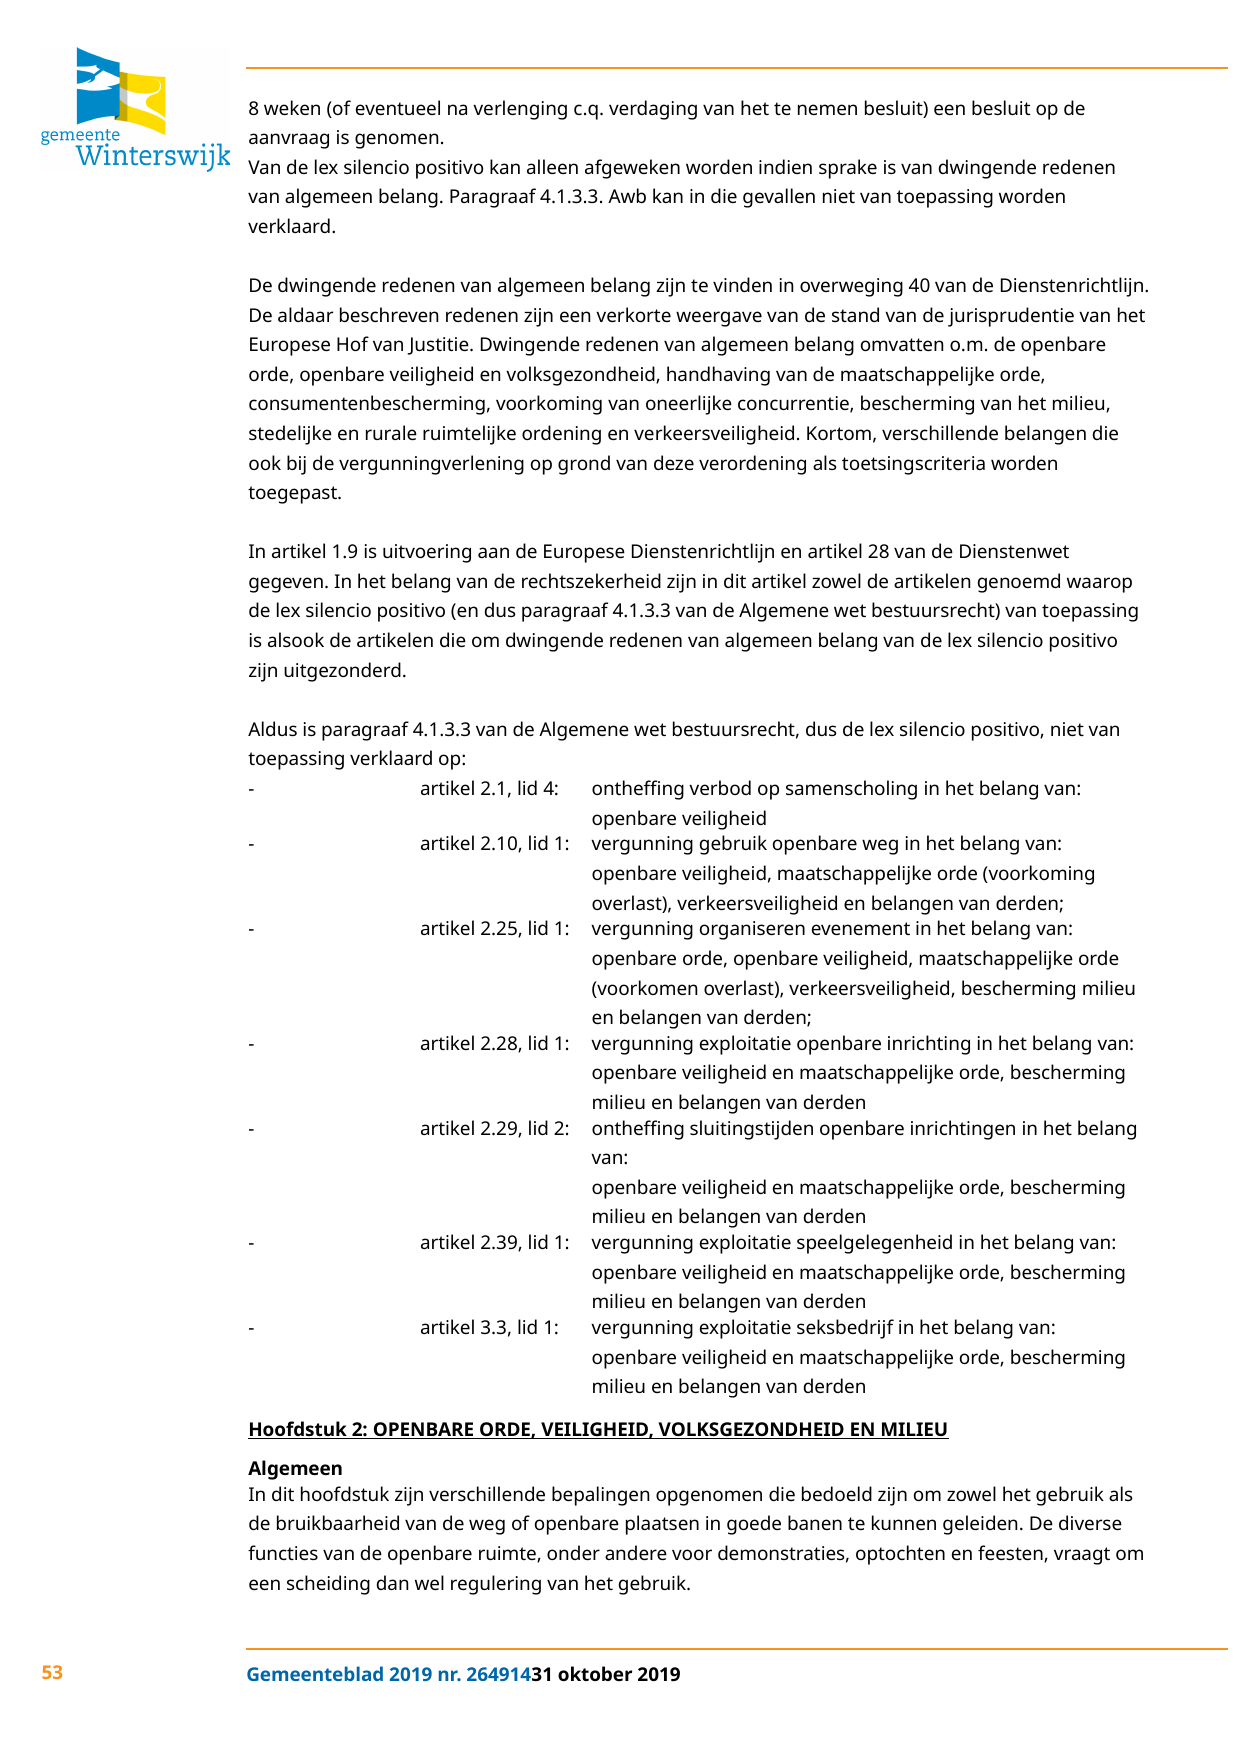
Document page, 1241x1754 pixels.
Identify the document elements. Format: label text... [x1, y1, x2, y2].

table_cell vergunning exploitatie openbare inrichting in het belang van: openbare veiligheid en maatschappelijke orde, bescherming milieu en belangen van derden [591, 1030, 1152, 1115]
table_cell artikel 2.28, lid 1: [420, 1030, 591, 1115]
table_cell vergunning exploitatie speelgelegenheid in het belang van: openbare veiligheid en maatschappelijke orde, bescherming milieu en belangen van derden [591, 1229, 1152, 1314]
table_cell artikel 2.29, lid 2: [420, 1115, 591, 1229]
table_header artikel 2.1, lid 4: [420, 775, 591, 831]
table_cell artikel 2.25, lid 1: [420, 916, 591, 1030]
table_cell artikel 2.10, lid 1: [420, 831, 591, 916]
text Aldus is paragraaf 4.1.3.3 van de Algemene wet bestuursrecht, dus de lex silencio positivo, niet van toepassing verklaard op: [248, 716, 1152, 771]
picture [41, 47, 231, 172]
text 8 weken (of eventueel na verlenging c.q. verdaging van het te nemen besluit) een besluit op de aanvraag is genomen. [248, 95, 1152, 150]
table_cell - [248, 916, 420, 1030]
table_cell vergunning organiseren evenement in het belang van: openbare orde, openbare veiligheid, maatschappelijke orde (voorkomen overlast), verkeersveiligheid, bescherming milieu en belangen van derden; [591, 916, 1152, 1030]
table_cell artikel 2.39, lid 1: [420, 1229, 591, 1314]
table_cell - [248, 1030, 420, 1115]
text In artikel 1.9 is uitvoering aan de Europese Dienstenrichtlijn en artikel 28 van de Dienstenwet gegeven. In het belang van de rechtszekerheid zijn in dit artikel zowel de artikelen genoemd waarop de lex silencio positivo (en dus paragraaf 4.1.3.3 van de Algemene wet bestuursrecht) van toepassing is alsook de artikelen die om dwingende redenen van algemeen belang van de lex silencio positivo zijn uitgezonderd. [248, 538, 1152, 683]
table_cell ontheffing sluitingstijden openbare inrichtingen in het belang van: openbare veiligheid en maatschappelijke orde, bescherming milieu en belangen van derden [591, 1115, 1152, 1229]
table_header ontheffing verbod op samenscholing in het belang van: openbare veiligheid [591, 775, 1152, 831]
table_cell - [248, 1229, 420, 1314]
text Van de lex silencio positivo kan alleen afgeweken worden indien sprake is van dwingende redenen van algemeen belang. Paragraaf 4.1.3.3. Awb kan in die gevallen niet van toepassing worden verklaard. [248, 154, 1152, 239]
picture [225, 153, 231, 162]
table_cell - [248, 1314, 420, 1399]
table_cell artikel 3.3, lid 1: [420, 1314, 591, 1399]
table_cell - [248, 831, 420, 916]
text De dwingende redenen van algemeen belang zijn te vinden in overweging 40 van de Dienstenrichtlijn. De aldaar beschreven redenen zijn een verkorte weergave van de stand van de jurisprudentie van het Europese Hof van Justitie. Dwingende redenen van algemeen belang omvatten o.m. de openbare orde, openbare veiligheid en volksgezondheid, handhaving van de maatschappelijke orde, consumentenbescherming, voorkoming van oneerlijke concurrentie, bescherming van het milieu, stedelijke en rurale ruimtelijke ordening en verkeersveiligheid. Kortom, verschillende belangen die ook bij de vergunningverlening op grond van deze verordening als toetsingscriteria worden toegepast. [248, 272, 1152, 505]
text Hoofdstuk 2: OPENBARE ORDE, VEILIGHEID, VOLKSGEZONDHEID EN MILIEU [248, 1416, 1152, 1442]
text In dit hoofdstuk zijn verschillende bepalingen opgenomen die bedoeld zijn om zowel het gebruik als de bruikbaarheid van de weg of openbare plaatsen in goede banen te kunnen geleiden. De diverse functies van de openbare ruimte, onder andere voor demonstraties, optochten en feesten, vraagt om een scheiding dan wel regulering van het gebruik. [248, 1481, 1152, 1595]
table_cell vergunning exploitatie seksbedrijf in het belang van: openbare veiligheid en maatschappelijke orde, bescherming milieu en belangen van derden [591, 1314, 1152, 1399]
table_cell - [248, 1115, 420, 1229]
text Algemeen [248, 1455, 1152, 1481]
table_header - [248, 775, 420, 831]
table_cell vergunning gebruik openbare weg in het belang van: openbare veiligheid, maatschappelijke orde (voorkoming overlast), verkeersveiligheid en belangen van derden; [591, 831, 1152, 916]
